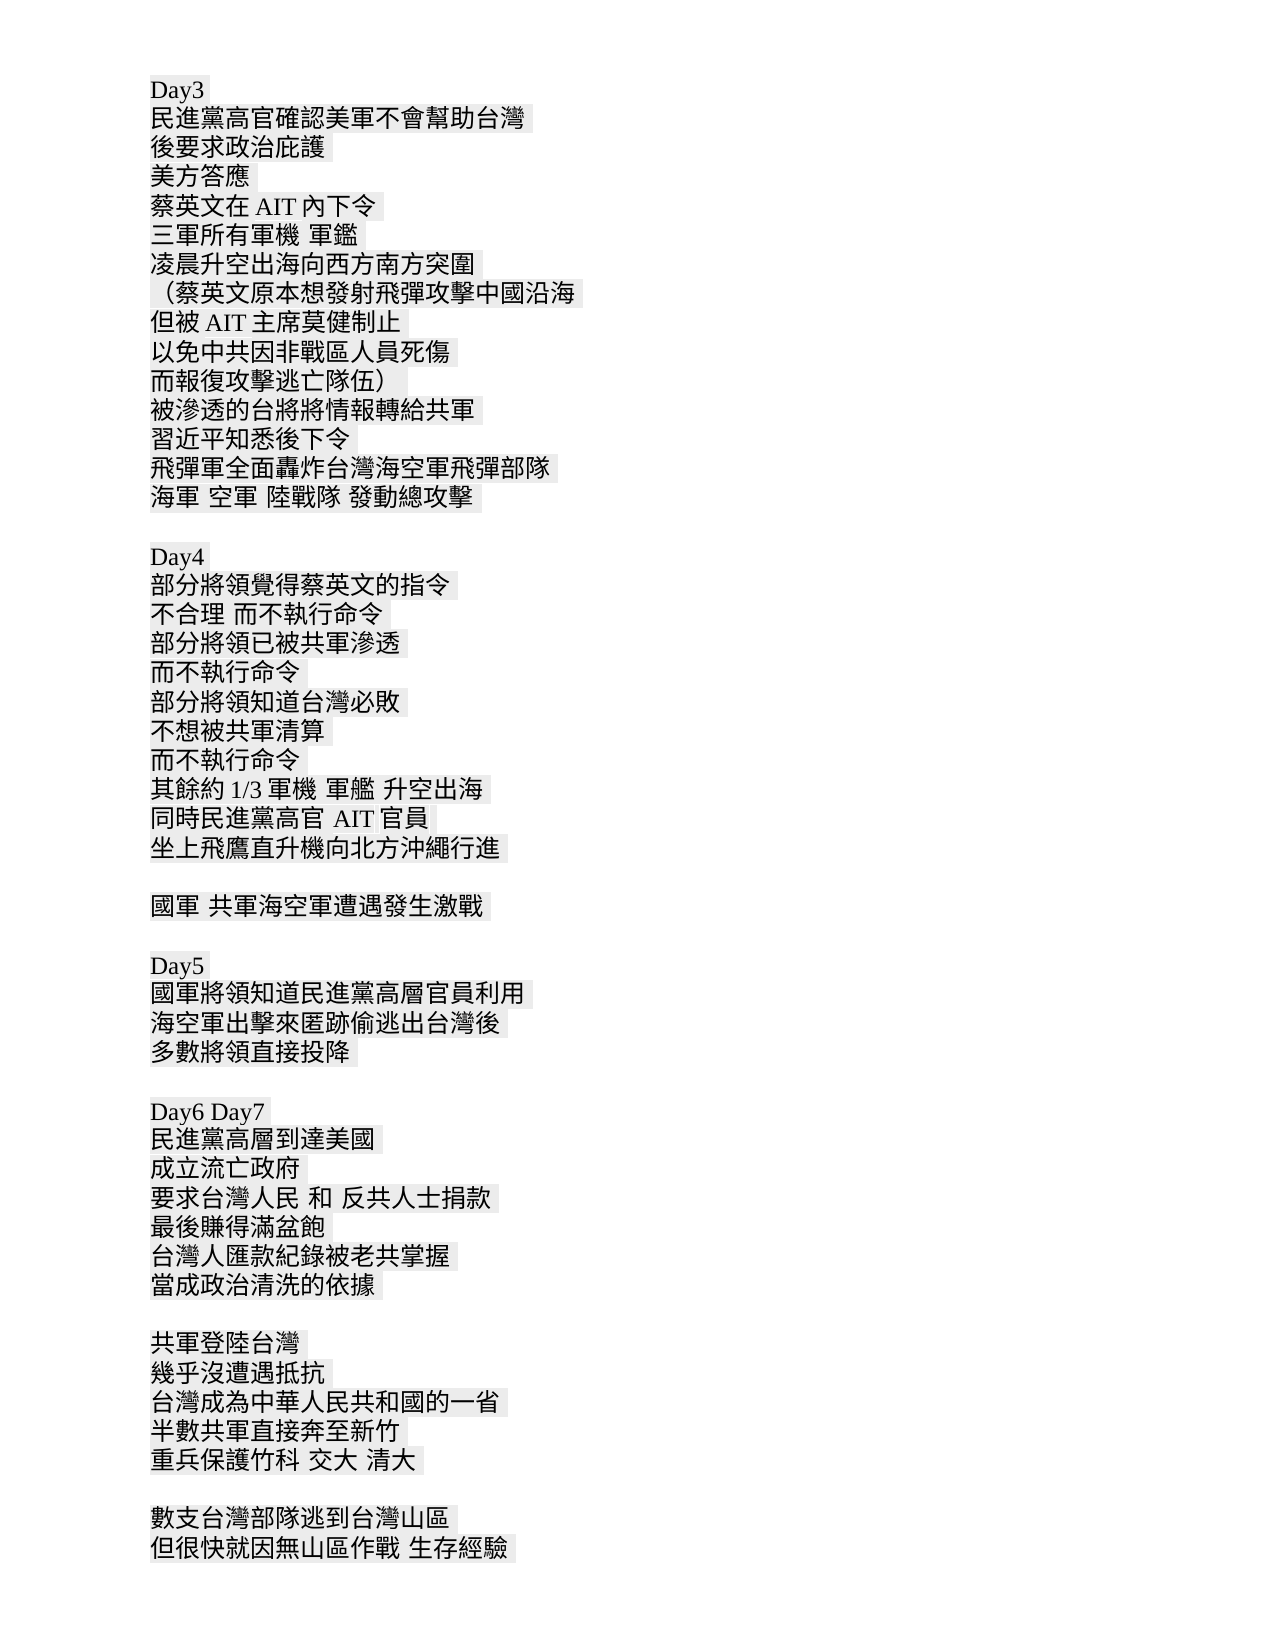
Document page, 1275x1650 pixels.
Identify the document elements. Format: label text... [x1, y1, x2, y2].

text Day3 民進黨高官確認美軍不會幫助台灣 後要求政治庇護 美方答應 蔡英文在AIT內下令 三軍所有軍機 軍鑑 凌晨升空出海向西方南方突圍 （蔡英文原本想發射飛彈攻擊中國沿海 但被AIT主席莫健制止 以免中共因非戰區人員死傷 而報復攻擊逃亡隊伍） 被滲透的台將將情報轉給共軍 習近平知悉後下令 飛彈軍全面轟炸台灣海空軍飛彈部隊 海軍 空軍 陸戰隊 發動總攻擊 Day4 部分將領覺得蔡英文的指令 不合理 而不執行命令 部分將領已被共軍滲透 而不執行命令 部分將領知道台灣必敗 不想被共軍清算 而不執行命令 其餘約1/3軍機 軍艦 升空出海 同時民進黨高官 AIT官員 坐上飛鷹直升機向北方沖繩行進 國軍 共軍海空軍遭遇發生激戰 Day5 國軍將領知道民進黨高層官員利用 海空軍出擊來匿跡偷逃出台灣後 多數將領直接投降 Day6 Day7 民進黨高層到達美國 成立流亡政府 要求台灣人民 和 反共人士捐款 最後賺得滿盆飽 台灣人匯款紀錄被老共掌握 當成政治清洗的依據 共軍登陸台灣 幾乎沒遭遇抵抗 台灣成為中華人民共和國的一省 半數共軍直接奔至新竹 重兵保護竹科 交大 清大 數支台灣部隊逃到台灣山區 但很快就因無山區作戰 生存經驗 [150, 75, 1125, 1563]
